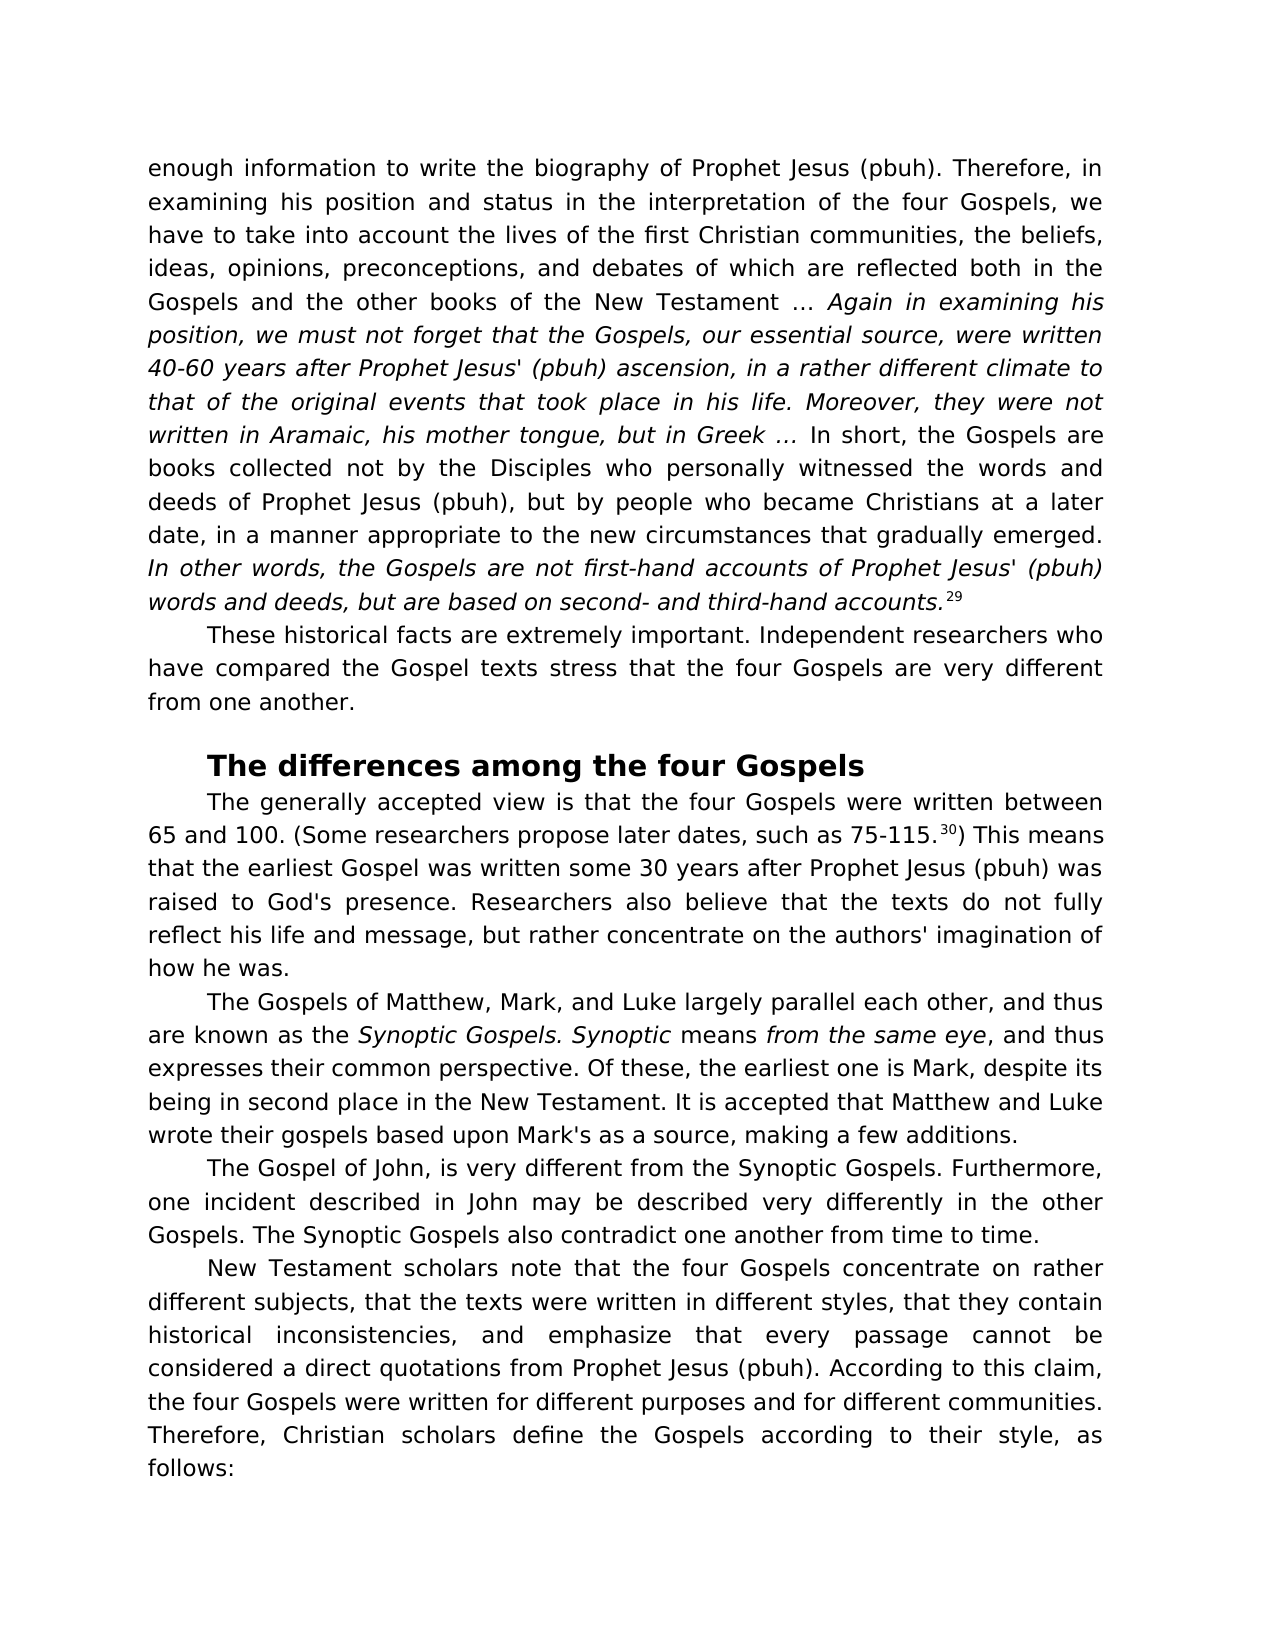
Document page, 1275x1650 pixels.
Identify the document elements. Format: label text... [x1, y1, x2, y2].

text The differences among the four Gospels [148, 750, 1104, 783]
text New Testament scholars note that the four Gospels concentrate on rather different subjects, that the texts were written in different styles, that they contain historical inconsistencies, and emphasize that every passage cannot be considered a direct quotations from Prophet Jesus (pbuh). According to this claim, the four Gospels were written for different purposes and for different communities. Therefore, Christian scholars define the Gospels according to their style, as follows: [148, 1250, 1104, 1483]
text The Gospel of John, is very different from the Synoptic Gospels. Furthermore, one incident described in John may be described very differently in the other Gospels. The Synoptic Gospels also contradict one another from time to time. [148, 1150, 1104, 1250]
text These historical facts are extremely important. Independent researchers who have compared the Gospel texts stress that the four Gospels are very different from one another. [148, 617, 1104, 717]
text enough information to write the biography of Prophet Jesus (pbuh). Therefore, in examining his position and status in the interpretation of the four Gospels, we have to take into account the lives of the first Christian communities, the beliefs, ideas, opinions, preconceptions, and debates of which are reflected both in the Gospels and the other books of the New Testament … Again in examining his position, we must not forget that the Gospels, our essential source, were written 40-60 years after Prophet Jesus' (pbuh) ascension, in a rather different climate to that of the original events that took place in his life. Moreover, they were not written in Aramaic, his mother tongue, but in Greek … In short, the Gospels are books collected not by the Disciples who personally witnessed the words and deeds of Prophet Jesus (pbuh), but by people who became Christians at a later date, in a manner appropriate to the new circumstances that gradually emerged. In other words, the Gospels are not first-hand accounts of Prophet Jesus' (pbuh) words and deeds, but are based on second- and third-hand accounts.29 [148, 150, 1104, 617]
text The Gospels of Matthew, Mark, and Luke largely parallel each other, and thus are known as the Synoptic Gospels. Synoptic means from the same eye, and thus expresses their common perspective. Of these, the earliest one is Mark, despite its being in second place in the New Testament. It is accepted that Matthew and Luke wrote their gospels based upon Mark's as a source, making a few additions. [148, 983, 1104, 1150]
text The generally accepted view is that the four Gospels were written between 65 and 100. (Some researchers propose later dates, such as 75-115.30) This means that the earliest Gospel was written some 30 years after Prophet Jesus (pbuh) was raised to God's presence. Researchers also believe that the texts do not fully reflect his life and message, but rather concentrate on the authors' imagination of how he was. [148, 783, 1104, 983]
